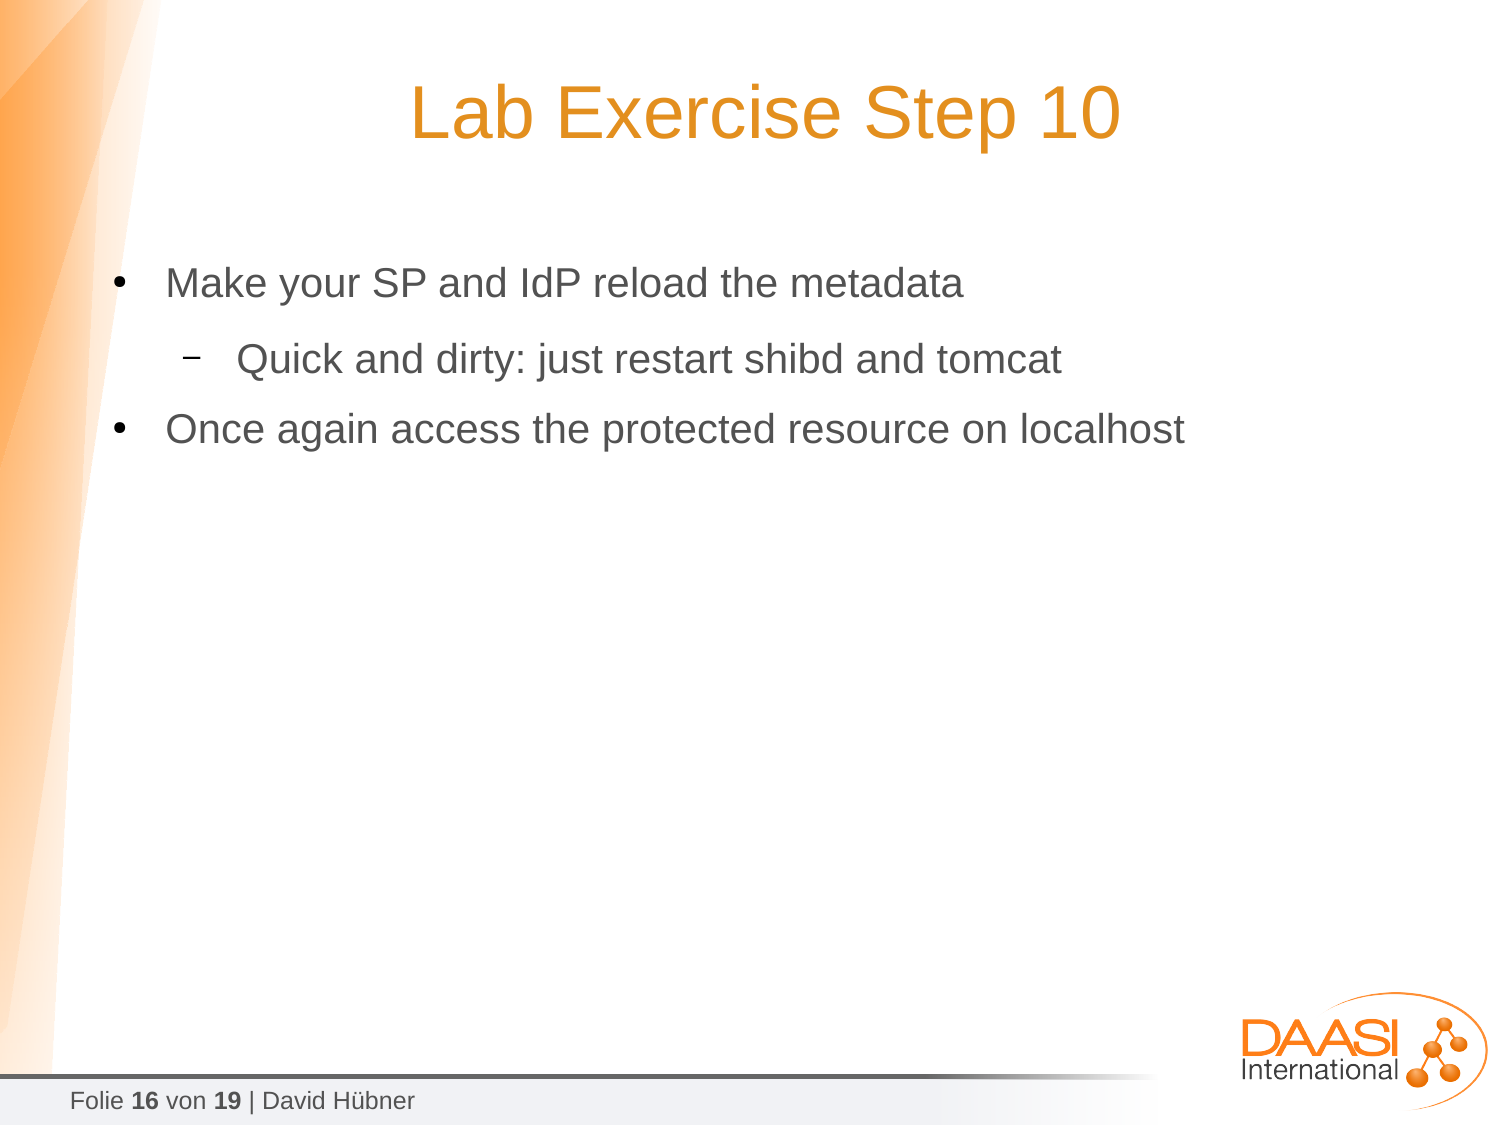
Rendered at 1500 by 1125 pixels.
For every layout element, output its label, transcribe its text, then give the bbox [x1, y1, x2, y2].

picture [1240, 992, 1500, 1111]
title Lab Exercise Step 10 [91, 48, 1441, 178]
list Make your SP and IdP reload the metadata Quick and dirty: just restart shibd and tomcat Once again access the protected resource on localhost [94, 259, 1441, 945]
